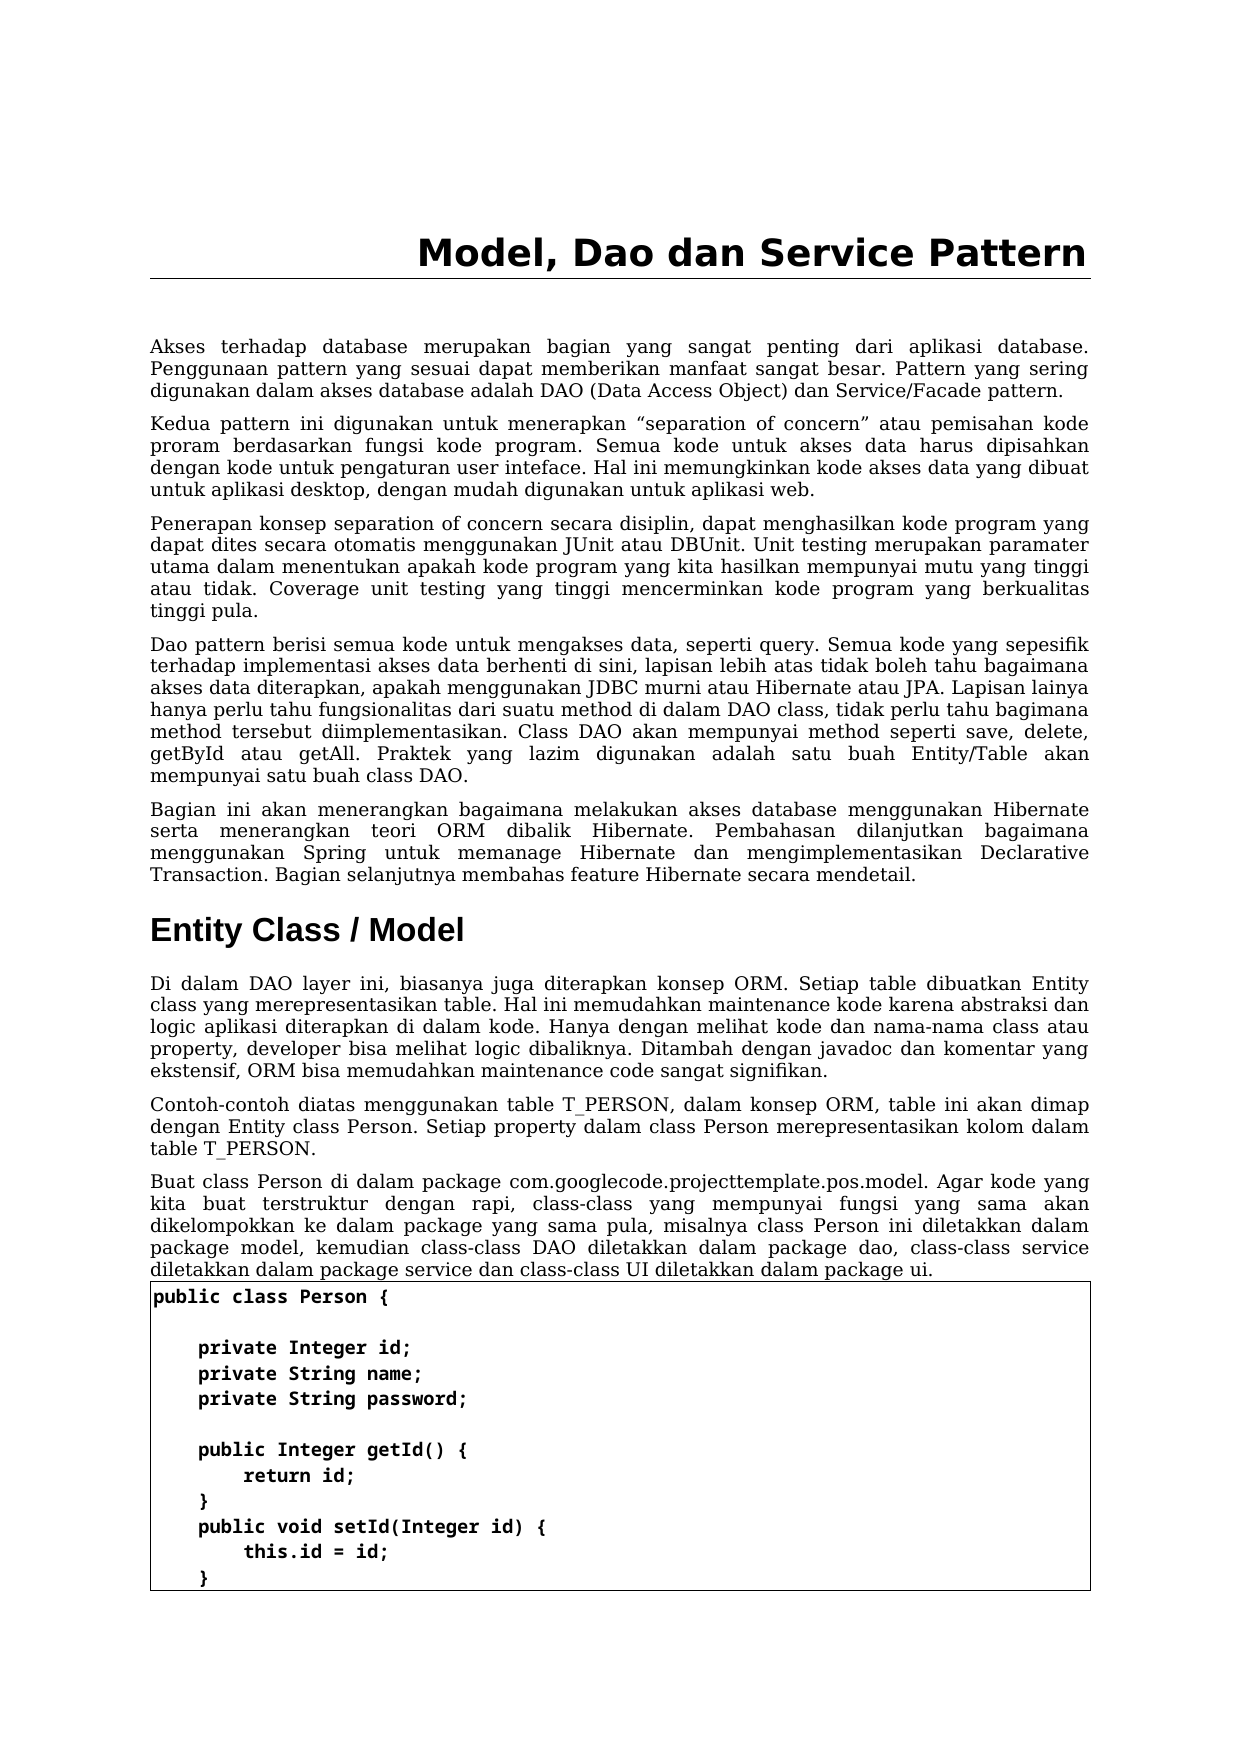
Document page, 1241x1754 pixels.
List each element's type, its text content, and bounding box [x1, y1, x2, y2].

text private Integer id; [151, 1332, 1090, 1357]
text return id; [151, 1459, 1090, 1485]
subtitle Entity Class / Model [150, 911, 1091, 948]
text private String password; [151, 1383, 1090, 1411]
text private String name; [151, 1357, 1090, 1383]
subtitle Model, Dao dan Service Pattern [150, 228, 1091, 278]
text Di dalam DAO layer ini, biasanya juga diterapkan konsep ORM. Setiap table dibuatkan Entity class yang merepresentasikan table. Hal ini memudahkan maintenance kode karena abstraksi dan logic aplikasi diterapkan di dalam kode. Hanya dengan melihat kode dan nama-nama class atau property, developer bisa melihat logic dibaliknya. Ditambah dengan javadoc dan komentar yang ekstensif, ORM bisa memudahkan maintenance code sangat signifikan. [150, 973, 1091, 1082]
text } [151, 1561, 1090, 1590]
text Kedua pattern ini digunakan untuk menerapkan “separation of concern” atau pemisahan kode proram berdasarkan fungsi kode program. Semua kode untuk akses data harus dipisahkan dengan kode untuk pengaturan user inteface. Hal ini memungkinkan kode akses data yang dibuat untuk aplikasi desktop, dengan mudah digunakan untuk aplikasi web. [150, 413, 1091, 501]
text Akses terhadap database merupakan bagian yang sangat penting dari aplikasi database. Penggunaan pattern yang sesuai dapat memberikan manfaat sangat besar. Pattern yang sering digunakan dalam akses database adalah DAO (Data Access Object) dan Service/Facade pattern. [150, 336, 1091, 401]
text Buat class Person di dalam package com.googlecode.projecttemplate.pos.model. Agar kode yang kita buat terstruktur dengan rapi, class-class yang mempunyai fungsi yang sama akan dikelompokkan ke dalam package yang sama pula, misalnya class Person ini diletakkan dalam package model, kemudian class-class DAO diletakkan dalam package dao, class-class service diletakkan dalam package service dan class-class UI diletakkan dalam package ui. [150, 1171, 1091, 1281]
text Contoh-contoh diatas menggunakan table T_PERSON, dalam konsep ORM, table ini akan dimap dengan Entity class Person. Setiap property dalam class Person merepresentasikan kolom dalam table T_PERSON. [150, 1094, 1091, 1159]
text public class Person { [151, 1282, 1090, 1309]
text Penerapan konsep separation of concern secara disiplin, dapat menghasilkan kode program yang dapat dites secara otomatis menggunakan JUnit atau DBUnit. Unit testing merupakan paramater utama dalam menentukan apakah kode program yang kita hasilkan mempunyai mutu yang tinggi atau tidak. Coverage unit testing yang tinggi mencerminkan kode program yang berkualitas tinggi pula. [150, 512, 1091, 622]
text Bagian ini akan menerangkan bagaimana melakukan akses database menggunakan Hibernate serta menerangkan teori ORM dibalik Hibernate. Pembahasan dilanjutkan bagaimana menggunakan Spring untuk memanage Hibernate dan mengimplementasikan Declarative Transaction. Bagian selanjutnya membahas feature Hibernate secara mendetail. [150, 798, 1091, 886]
text public Integer getId() { [151, 1434, 1090, 1459]
text Dao pattern berisi semua kode untuk mengakses data, seperti query. Semua kode yang sepesifik terhadap implementasi akses data berhenti di sini, lapisan lebih atas tidak boleh tahu bagaimana akses data diterapkan, apakah menggunakan JDBC murni atau Hibernate atau JPA. Lapisan lainya hanya perlu tahu fungsionalitas dari suatu method di dalam DAO class, tidak perlu tahu bagimana method tersebut diimplementasikan. Class DAO akan mempunyai method seperti save, delete, getById atau getAll. Praktek yang lazim digunakan adalah satu buah Entity/Table akan mempunyai satu buah class DAO. [150, 634, 1091, 787]
text public void setId(Integer id) { [151, 1510, 1090, 1536]
text } [151, 1485, 1090, 1510]
text this.id = id; [151, 1536, 1090, 1561]
